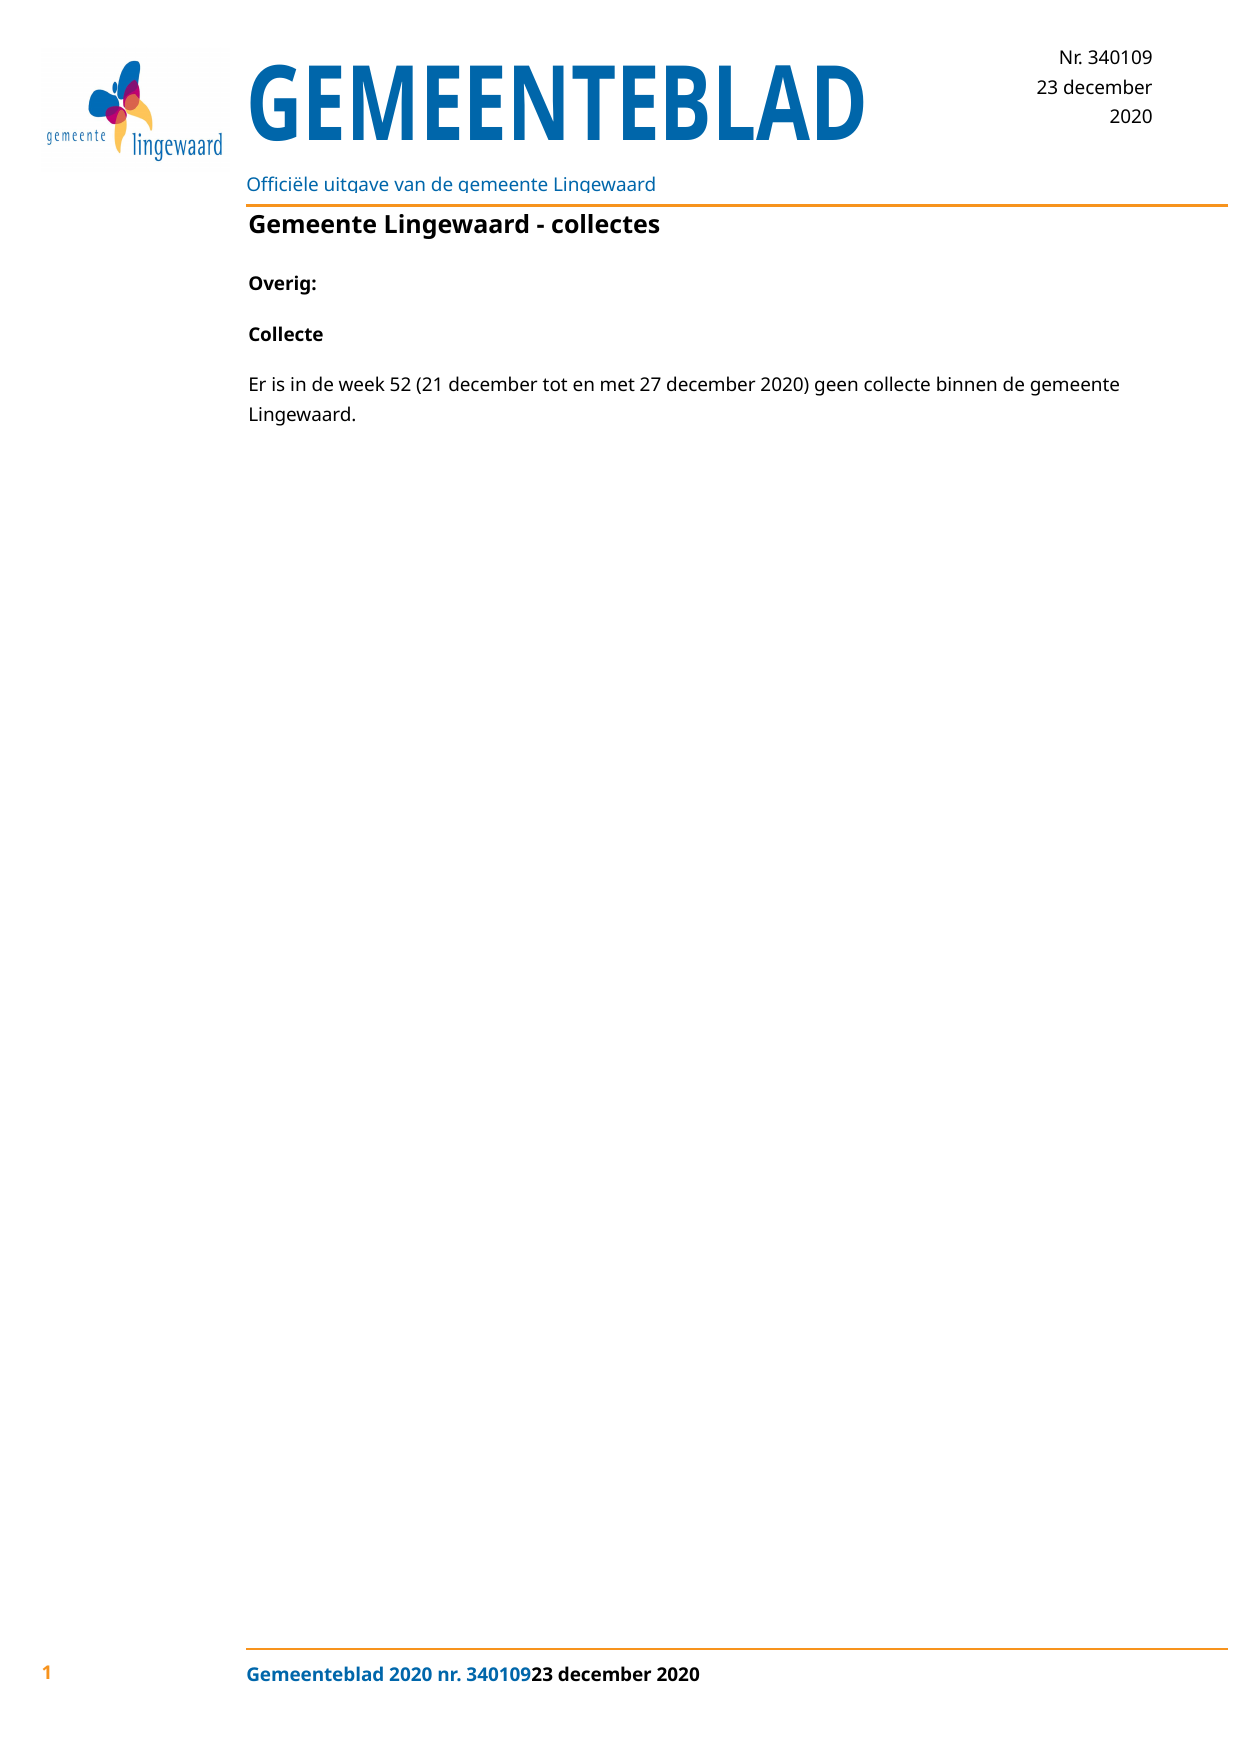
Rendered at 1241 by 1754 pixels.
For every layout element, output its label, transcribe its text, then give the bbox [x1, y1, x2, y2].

text Collecte [248, 321, 1152, 346]
text Overig: [248, 270, 1152, 296]
text Gemeente Lingewaard - collectes [248, 207, 1152, 241]
text Er is in de week 52 (21 december tot en met 27 december 2020) geen collecte binnen de gemeente Lingewaard. [248, 371, 1152, 426]
picture [41, 47, 231, 172]
